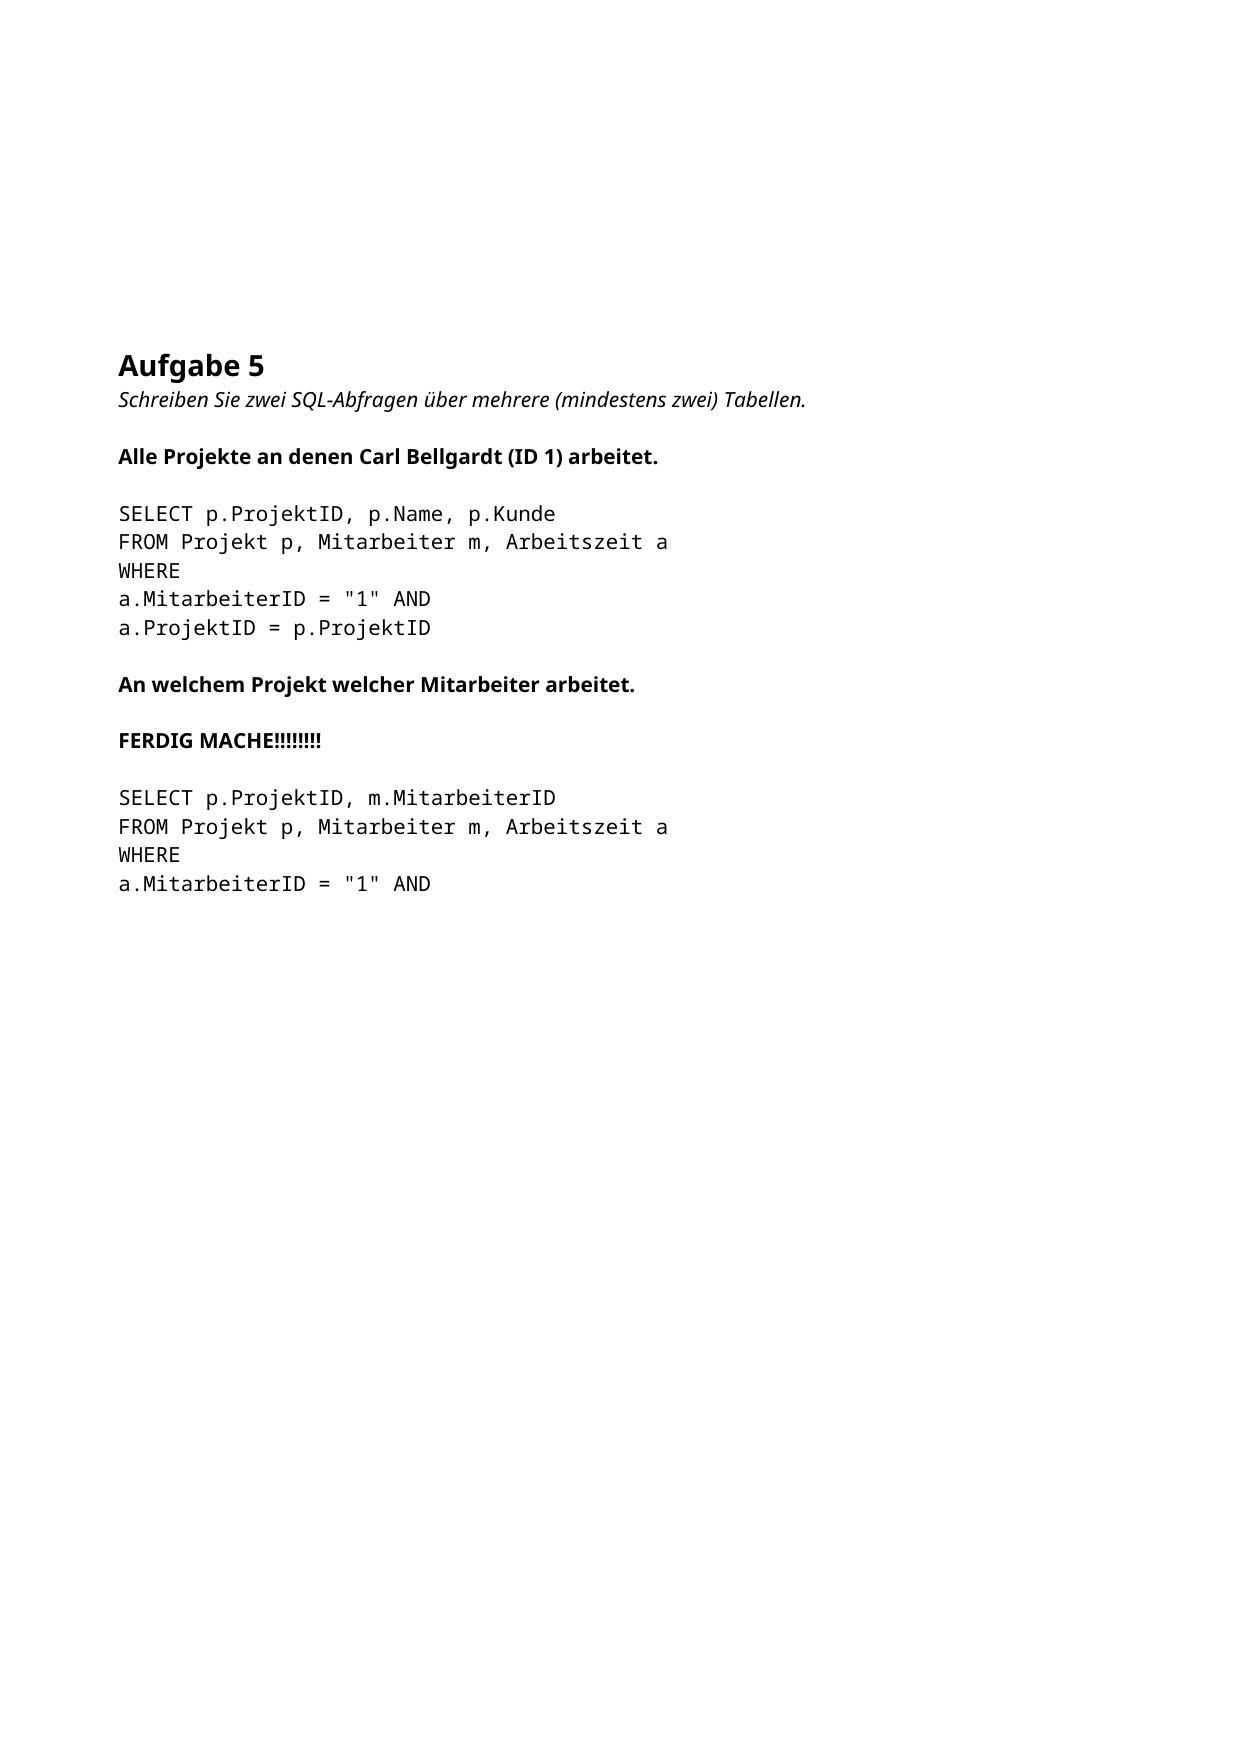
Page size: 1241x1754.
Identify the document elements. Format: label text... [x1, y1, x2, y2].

text FERDIG MACHE!!!!!!!! [118, 727, 1122, 755]
text a.ProjektID = p.ProjektID [118, 613, 1122, 641]
text WHERE [118, 556, 1122, 584]
text Schreiben Sie zwei SQL-Abfragen über mehrere (mindestens zwei) Tabellen. [118, 385, 1122, 414]
text An welchem Projekt welcher Mitarbeiter arbeitet. [118, 670, 1122, 698]
text FROM Projekt p, Mitarbeiter m, Arbeitszeit a [118, 812, 1122, 840]
text SELECT p.ProjektID, m.MitarbeiterID [118, 783, 1122, 812]
text a.MitarbeiterID = "1" AND [118, 584, 1122, 613]
text a.MitarbeiterID = "1" AND [118, 869, 1122, 897]
text WHERE [118, 840, 1122, 869]
text Alle Projekte an denen Carl Bellgardt (ID 1) arbeitet. [118, 442, 1122, 471]
text SELECT p.ProjektID, p.Name, p.Kunde [118, 499, 1122, 527]
text FROM Projekt p, Mitarbeiter m, Arbeitszeit a [118, 527, 1122, 556]
text Aufgabe 5 [118, 346, 1122, 385]
